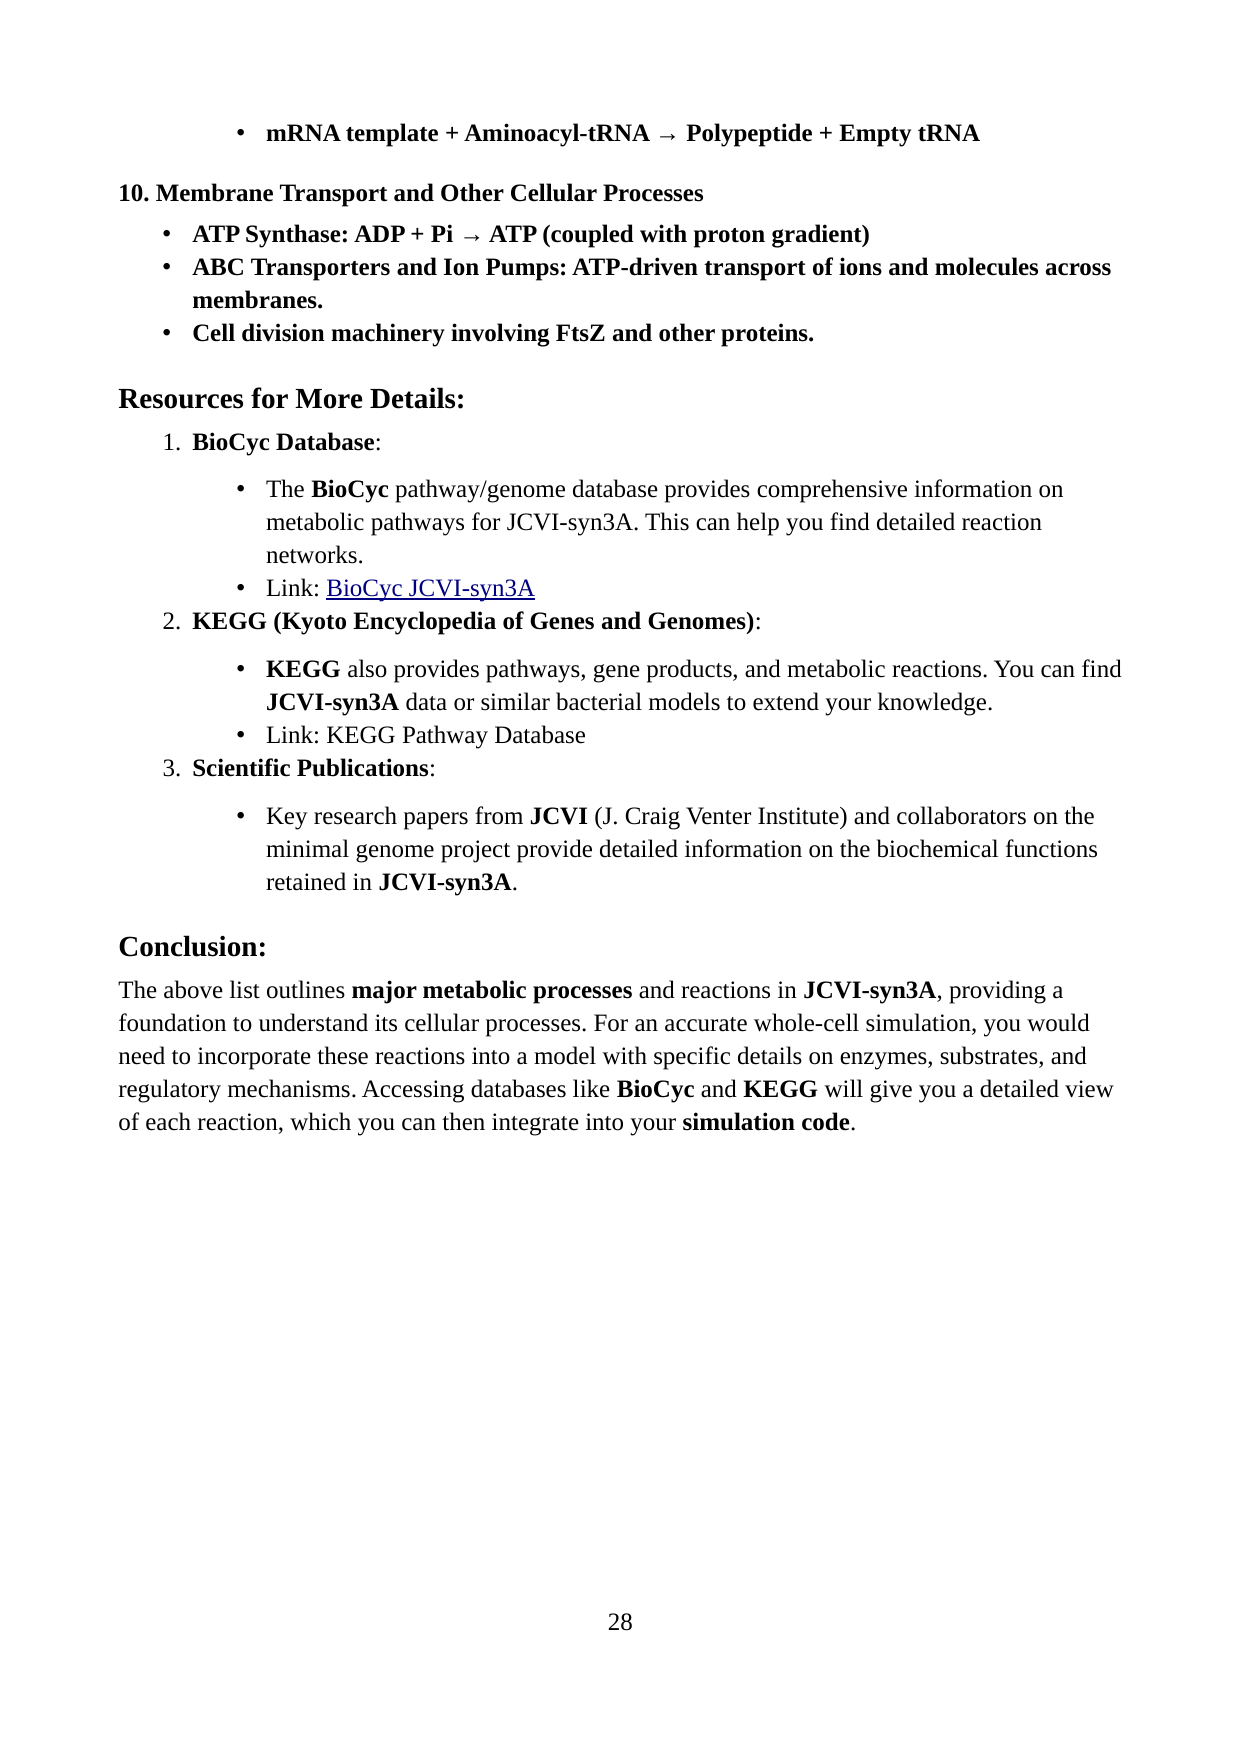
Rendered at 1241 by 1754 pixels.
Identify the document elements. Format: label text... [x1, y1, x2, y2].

list ATP Synthase: ADP + Pi → ATP (coupled with proton gradient) [162, 219, 1122, 248]
subtitle 10. Membrane Transport and Other Cellular Processes [118, 178, 1122, 207]
list Link: BioCyc JCVI-syn3A [236, 573, 1122, 602]
list KEGG also provides pathways, gene products, and metabolic reactions. You can find JCVI-syn3A data or similar bacterial models to extend your knowledge. [236, 654, 1122, 716]
list KEGG (Kyoto Encyclopedia of Genes and Genomes): [162, 606, 1122, 635]
list Key research papers from JCVI (J. Craig Venter Institute) and collaborators on the minimal genome project provide detailed information on the biochemical functions retained in JCVI-syn3A. [236, 801, 1122, 896]
list Cell division machinery involving FtsZ and other proteins. [162, 318, 1122, 347]
list mRNA template + Aminoacyl-tRNA → Polypeptide + Empty tRNA [236, 118, 1122, 147]
list ABC Transporters and Ion Pumps: ATP-driven transport of ions and molecules across membranes. [162, 252, 1122, 314]
list BioCyc Database: [162, 427, 1122, 456]
text The above list outlines major metabolic processes and reactions in JCVI-syn3A, providing a foundation to understand its cellular processes. For an accurate whole-cell simulation, you would need to incorporate these reactions into a model with specific details on enzymes, substrates, and regulatory mechanisms. Accessing databases like BioCyc and KEGG will give you a detailed view of each reaction, which you can then integrate into your simulation code. [118, 975, 1122, 1136]
subtitle Conclusion: [118, 929, 1122, 962]
list Scientific Publications: [162, 753, 1122, 782]
subtitle Resources for More Details: [118, 381, 1122, 414]
list The BioCyc pathway/genome database provides comprehensive information on metabolic pathways for JCVI-syn3A. This can help you find detailed reaction networks. [236, 474, 1122, 569]
list Link: KEGG Pathway Database [236, 720, 1122, 749]
